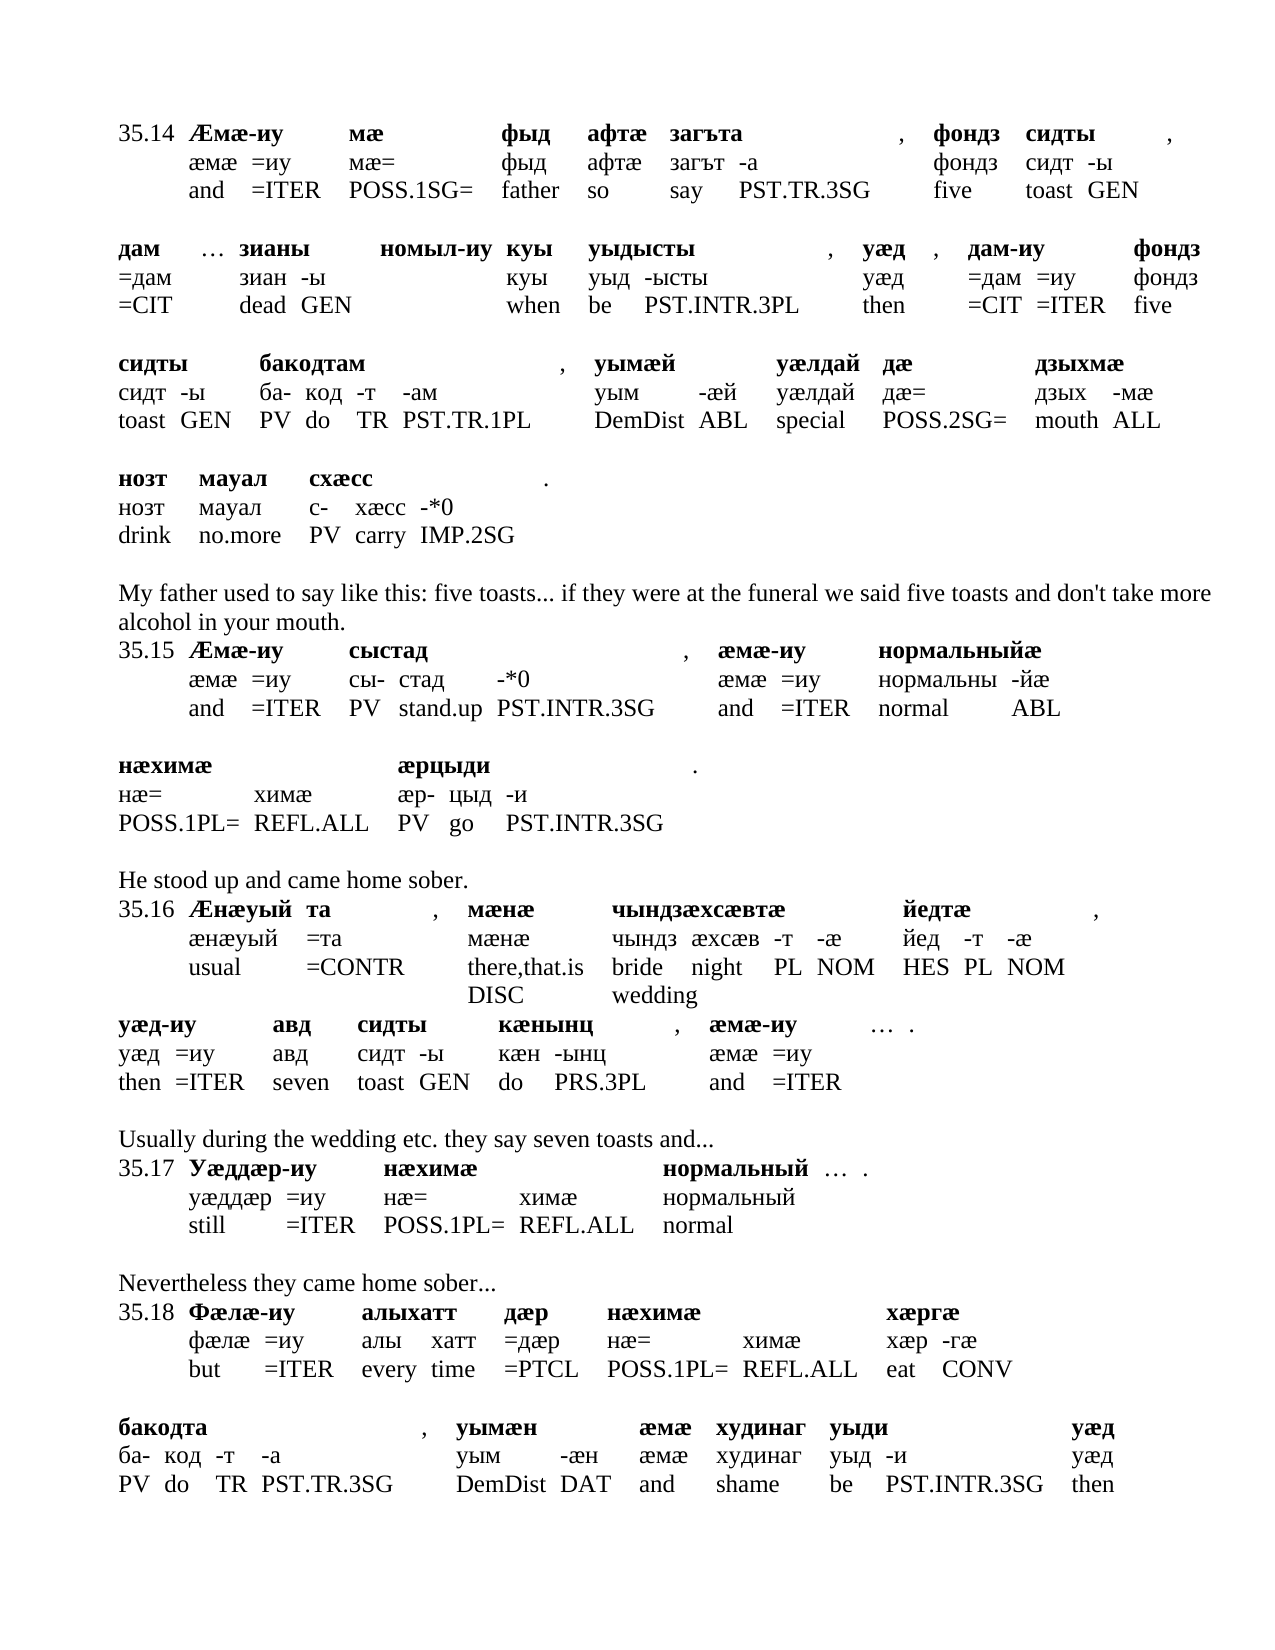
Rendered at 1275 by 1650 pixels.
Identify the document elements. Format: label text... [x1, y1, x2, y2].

text usual [188, 952, 278, 981]
text , [421, 1412, 442, 1441]
text уæлдай [776, 377, 855, 406]
text æмæ [709, 1038, 758, 1067]
text мæ [349, 118, 487, 147]
text -*0 [420, 492, 515, 521]
text PST.INTR.3SG [506, 808, 664, 837]
text CONV [942, 1354, 1013, 1383]
text уæд [862, 262, 905, 291]
text 35.15 [118, 636, 174, 664]
text every [361, 1354, 417, 1383]
text -ы [419, 1038, 470, 1067]
text алыхатт [361, 1297, 490, 1326]
text ALL [1112, 406, 1161, 434]
text no.more [199, 521, 281, 549]
text æрцыди [397, 751, 678, 779]
text , [674, 1009, 695, 1038]
text and [188, 176, 237, 204]
text дам-иу [968, 233, 1119, 262]
text 35.17 [118, 1153, 174, 1182]
text mouth [1035, 406, 1099, 434]
text сыстад [349, 636, 669, 664]
text фондз [1133, 262, 1198, 291]
text normal [663, 1211, 796, 1239]
text PV [309, 521, 341, 549]
text -йæ [1011, 664, 1061, 693]
text нормальныйæ [878, 636, 1075, 664]
text химæ [519, 1182, 635, 1211]
text Æнæуый [188, 894, 292, 923]
text Usually during the wedding etc. they say seven toasts and... [118, 1124, 1249, 1153]
text Nevertheless they came home sober... [118, 1268, 1249, 1297]
text but [188, 1354, 250, 1383]
text -æ [1007, 923, 1065, 952]
text фондз [933, 118, 1012, 147]
text уымæн [456, 1412, 625, 1441]
text нормальный [663, 1182, 796, 1211]
text =дам [968, 262, 1022, 291]
text нормальный [663, 1153, 809, 1182]
text 35.18 [118, 1297, 174, 1326]
text уыд [588, 262, 630, 291]
text toast [118, 406, 166, 434]
text , [1166, 118, 1187, 147]
text do [164, 1469, 202, 1498]
text сы- [349, 664, 385, 693]
text дæ= [882, 377, 1007, 406]
text фондз [1133, 233, 1212, 262]
text NOM [1007, 952, 1065, 981]
text PST.TR.3SG [738, 176, 871, 204]
text номыл-иу [380, 233, 492, 262]
text TR [356, 406, 388, 434]
text сидт [1025, 147, 1074, 176]
text нормальны [878, 664, 997, 693]
text нæ= [607, 1326, 729, 1354]
text toast [1025, 176, 1074, 204]
text PST.INTR.3SG [885, 1469, 1044, 1498]
text be [588, 291, 630, 319]
text йед [903, 923, 950, 952]
text =ITER [286, 1211, 356, 1239]
text seven [272, 1067, 329, 1096]
text дзых [1035, 377, 1099, 406]
text сидты [118, 348, 245, 377]
text -ы [1087, 147, 1139, 176]
text and [709, 1067, 758, 1096]
text бакодта [118, 1412, 407, 1441]
text eat [886, 1354, 928, 1383]
text when [506, 291, 561, 319]
text хæргæ [886, 1297, 1027, 1326]
text POSS.1PL= [383, 1211, 505, 1239]
text химæ [254, 779, 370, 808]
text сидты [357, 1009, 484, 1038]
text ABL [1011, 693, 1061, 722]
text чындз [612, 923, 677, 952]
text нæхимæ [118, 751, 384, 779]
text then [118, 1067, 161, 1096]
text Фæлæ-иу [188, 1297, 348, 1326]
text -ысты [644, 262, 800, 291]
text кæн [498, 1038, 540, 1067]
text зианы [239, 233, 366, 262]
text =ITER [772, 1067, 842, 1096]
text night [691, 952, 760, 981]
text уымæй [594, 348, 762, 377]
text нозт [118, 492, 171, 521]
text time [431, 1354, 476, 1383]
text ба- [118, 1441, 150, 1469]
text POSS.1PL= [607, 1354, 729, 1383]
text сидт [118, 377, 166, 406]
text уыд [829, 1441, 872, 1469]
text . [862, 1153, 883, 1182]
text та [306, 894, 419, 923]
text дæр [504, 1297, 593, 1326]
text still [188, 1211, 272, 1239]
text five [933, 176, 998, 204]
text wedding [612, 981, 889, 1009]
text normal [878, 693, 997, 722]
text GEN [301, 291, 352, 319]
text PRS.3PL [554, 1067, 647, 1096]
text -а [738, 147, 871, 176]
text 35.16 [118, 894, 174, 923]
text =дæр [504, 1326, 579, 1354]
text REFL.ALL [254, 808, 370, 837]
text =ITER [251, 693, 321, 722]
text уæд [118, 1038, 161, 1067]
text -æн [560, 1441, 611, 1469]
text then [862, 291, 905, 319]
text æмæ [718, 664, 767, 693]
text , [432, 894, 453, 923]
text REFL.ALL [519, 1211, 635, 1239]
text PV [259, 406, 291, 434]
text уым [594, 377, 684, 406]
text POSS.1SG= [349, 176, 473, 204]
text худинаг [716, 1412, 816, 1441]
text =дам [118, 262, 173, 291]
text He stood up and came home sober. [118, 866, 1249, 894]
text =CONTR [306, 952, 405, 981]
text =ITER [1036, 291, 1106, 319]
text фондз [933, 147, 998, 176]
text PL [964, 952, 993, 981]
text -и [885, 1441, 1044, 1469]
text dead [239, 291, 287, 319]
text -т [356, 377, 388, 406]
text , [683, 636, 704, 664]
text -*0 [497, 664, 655, 693]
text куы [506, 233, 574, 262]
text нæ= [118, 779, 240, 808]
text алы [361, 1326, 417, 1354]
text PST.TR.1PL [402, 406, 532, 434]
text bride [612, 952, 677, 981]
text father [501, 176, 559, 204]
text , [898, 118, 919, 147]
text хæсс [355, 492, 406, 521]
text с- [309, 492, 341, 521]
text авд [272, 1038, 329, 1067]
text -ы [301, 262, 352, 291]
text PV [397, 808, 435, 837]
text код [305, 377, 343, 406]
text -ы [180, 377, 232, 406]
text =CIT [968, 291, 1022, 319]
text дам [118, 233, 186, 262]
text зиан [239, 262, 287, 291]
text фæлæ [188, 1326, 250, 1354]
text … [823, 1153, 848, 1182]
text REFL.ALL [742, 1354, 859, 1383]
text -т [215, 1441, 247, 1469]
text special [776, 406, 855, 434]
text мауал [199, 463, 295, 492]
text -т [964, 923, 993, 952]
text хатт [431, 1326, 476, 1354]
text say [669, 176, 725, 204]
text æнæуый [188, 923, 278, 952]
text =ITER [781, 693, 850, 722]
text toast [357, 1067, 405, 1096]
text -æ [817, 923, 875, 952]
text афтæ [587, 118, 656, 147]
text ABL [698, 406, 748, 434]
text =иу [286, 1182, 356, 1211]
text , [559, 348, 580, 377]
text -и [506, 779, 664, 808]
text GEN [180, 406, 232, 434]
text DemDist [456, 1469, 546, 1498]
text ба- [259, 377, 291, 406]
text =иу [175, 1038, 245, 1067]
text фыд [501, 147, 559, 176]
text =иу [772, 1038, 842, 1067]
text =иу [781, 664, 850, 693]
text carry [355, 521, 406, 549]
text DISC [467, 981, 598, 1009]
text æмæ [639, 1412, 702, 1441]
text five [1133, 291, 1198, 319]
text GEN [1087, 176, 1139, 204]
text IMP.2SG [420, 521, 515, 549]
text =ITER [264, 1354, 334, 1383]
text stand.up [399, 693, 483, 722]
text =ITER [251, 176, 321, 204]
text афтæ [587, 147, 642, 176]
text мæнæ [467, 894, 598, 923]
text be [829, 1469, 872, 1498]
text PST.INTR.3SG [497, 693, 655, 722]
text æмæ [188, 147, 237, 176]
text Уæддæр-иу [188, 1153, 369, 1182]
text цыд [449, 779, 492, 808]
text нæхимæ [383, 1153, 649, 1182]
text дзыхмæ [1035, 348, 1175, 377]
text нозт [118, 463, 185, 492]
text стад [399, 664, 483, 693]
text -æй [698, 377, 748, 406]
text нæ= [383, 1182, 505, 1211]
text POSS.1PL= [118, 808, 240, 837]
text -мæ [1112, 377, 1161, 406]
text =иу [1036, 262, 1106, 291]
text =иу [251, 664, 321, 693]
text PL [773, 952, 803, 981]
text куы [506, 262, 561, 291]
text do [305, 406, 343, 434]
text DemDist [594, 406, 684, 434]
text уыди [829, 1412, 1058, 1441]
text фыд [501, 118, 573, 147]
text … [869, 1009, 894, 1038]
text уæд-иу [118, 1009, 259, 1038]
text PV [118, 1469, 150, 1498]
text -т [773, 923, 803, 952]
text , [827, 233, 848, 262]
text -ынц [554, 1038, 647, 1067]
text do [498, 1067, 540, 1096]
text æмæ [188, 664, 237, 693]
text æмæ [639, 1441, 688, 1469]
text so [587, 176, 642, 204]
text код [164, 1441, 202, 1469]
text go [449, 808, 492, 837]
text NOM [817, 952, 875, 981]
text and [639, 1469, 688, 1498]
text =CIT [118, 291, 173, 319]
text уым [456, 1441, 546, 1469]
text Æмæ-иу [188, 636, 335, 664]
text схæсс [309, 463, 529, 492]
text 35.14 [118, 118, 174, 147]
text POSS.2SG= [882, 406, 1007, 434]
text æхсæв [691, 923, 760, 952]
text DAT [560, 1469, 611, 1498]
text , [933, 233, 954, 262]
text and [718, 693, 767, 722]
text Æмæ-иу [188, 118, 335, 147]
text авд [272, 1009, 343, 1038]
text уæд [862, 233, 919, 262]
text =иу [264, 1326, 334, 1354]
text хæр [886, 1326, 928, 1354]
text сидты [1025, 118, 1153, 147]
text . [543, 463, 564, 492]
text æмæ-иу [718, 636, 864, 664]
text уæд [1071, 1412, 1128, 1441]
text уæлдай [776, 348, 869, 377]
text HES [903, 952, 950, 981]
text йедтæ [903, 894, 1079, 923]
text PST.TR.3SG [261, 1469, 393, 1498]
text бакодтам [259, 348, 546, 377]
text TR [215, 1469, 247, 1498]
text мæ= [349, 147, 473, 176]
text загъта [669, 118, 884, 147]
text GEN [419, 1067, 470, 1096]
text уыдысты [588, 233, 814, 262]
text уæддæр [188, 1182, 272, 1211]
text химæ [742, 1326, 859, 1354]
text уæд [1071, 1441, 1114, 1469]
text кæнынц [498, 1009, 660, 1038]
text дæ [882, 348, 1021, 377]
text =PTCL [504, 1354, 579, 1383]
text æмæ-иу [709, 1009, 856, 1038]
text чындзæхсæвтæ [612, 894, 889, 923]
text . [908, 1009, 929, 1038]
text =та [306, 923, 405, 952]
text , [1093, 894, 1114, 923]
text мæнæ [467, 923, 584, 952]
text -ам [402, 377, 532, 406]
text æр- [397, 779, 435, 808]
text … [200, 233, 225, 262]
text -а [261, 1441, 393, 1469]
text мауал [199, 492, 281, 521]
text худинаг [716, 1441, 802, 1469]
text . [692, 751, 713, 779]
text and [188, 693, 237, 722]
text drink [118, 521, 171, 549]
text there,that.is [467, 952, 584, 981]
text сидт [357, 1038, 405, 1067]
text PV [349, 693, 385, 722]
text -гæ [942, 1326, 1013, 1354]
text shame [716, 1469, 802, 1498]
text My father used to say like this: five toasts... if they were at the funeral we said five toasts and don't take more alcohol in your mouth. [118, 578, 1249, 636]
text PST.INTR.3PL [644, 291, 800, 319]
text нæхимæ [607, 1297, 872, 1326]
text =ITER [175, 1067, 245, 1096]
text then [1071, 1469, 1114, 1498]
text =иу [251, 147, 321, 176]
text загът [669, 147, 725, 176]
